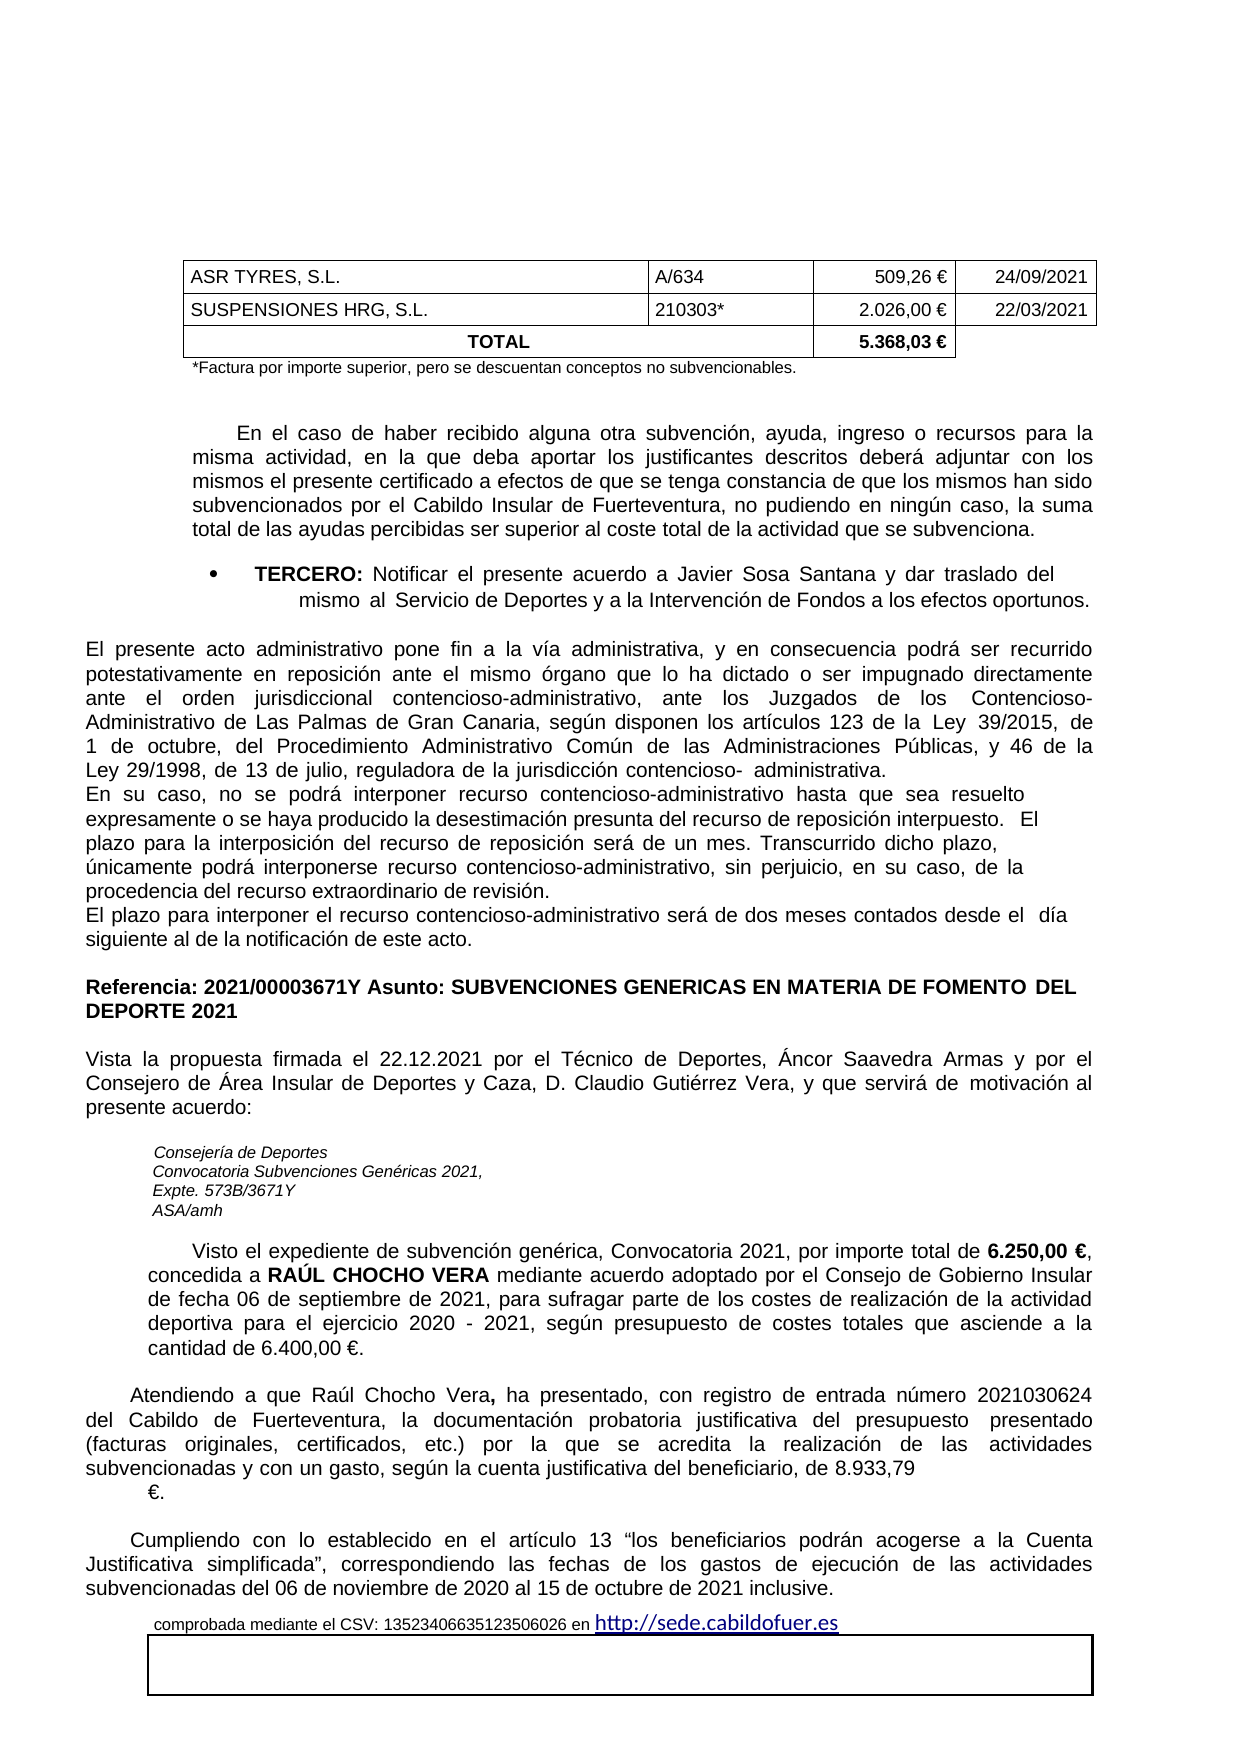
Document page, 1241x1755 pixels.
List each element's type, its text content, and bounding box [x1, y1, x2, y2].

table_cell [956, 326, 1096, 357]
text Atendiendo a que Raúl Chocho Vera, ha presentado, con registro de entrada número 2021030624 del Cabildo de Fuerteventura, la documentación probatoria justificativa del presupuesto presentado (facturas originales, certificados, etc.) por la que se acredita la realización de las actividades subvencionadas y con un gasto, según la cuenta justificativa del beneficiario, de 8.933,79 [85, 1383, 1093, 1480]
table_cell SUSPENSIONES HRG, S.L. [184, 294, 648, 325]
table_header A/634 [649, 261, 813, 293]
text €. [148, 1480, 1109, 1504]
table_header 24/09/2021 [956, 261, 1096, 293]
table_cell 210303* [649, 294, 813, 325]
text El presente acto administrativo pone fin a la vía administrativa, y en consecuencia podrá ser recurrido potestativamente en reposición ante el mismo órgano que lo ha dictado o ser impugnado directamente ante el orden jurisdiccional contencioso-administrativo, ante los Juzgados de los Contencioso-Administrativo de Las Palmas de Gran Canaria, según disponen los artículos 123 de la Ley 39/2015, de 1 de octubre, del Procedimiento Administrativo Común de las Administraciones Públicas, y 46 de la Ley 29/1998, de 13 de julio, reguladora de la jurisdicción contencioso- administrativa. [85, 637, 1093, 782]
text Consejería de Deportes [153, 1143, 1109, 1162]
text Cumpliendo con lo establecido en el artículo 13 “los beneficiarios podrán acogerse a la Cuenta Justificativa simplificada”, correspondiendo las fechas de los gastos de ejecución de las actividades subvencionadas del 06 de noviembre de 2020 al 15 de octubre de 2021 inclusive. [85, 1528, 1093, 1600]
text Visto el expediente de subvención genérica, Convocatoria 2021, por importe total de 6.250,00 €, concedida a RAÚL CHOCHO VERA mediante acuerdo adoptado por el Consejo de Gobierno Insular de fecha 06 de septiembre de 2021, para sufragar parte de los costes de realización de la actividad deportiva para el ejercicio 2020 - 2021, según presupuesto de costes totales que asciende a la cantidad de 6.400,00 €. [148, 1239, 1093, 1359]
table_cell 22/03/2021 [956, 294, 1096, 325]
table_cell TOTAL [184, 326, 813, 357]
text Vista la propuesta firmada el 22.12.2021 por el Técnico de Deportes, Áncor Saavedra Armas y por el Consejero de Área Insular de Deportes y Caza, D. Claudio Gutiérrez Vera, y que servirá de motivación al presente acuerdo: [85, 1047, 1093, 1119]
table_cell 2.026,00 € [814, 294, 955, 325]
text En el caso de haber recibido alguna otra subvención, ayuda, ingreso o recursos para la misma actividad, en la que deba aportar los justificantes descritos deberá adjuntar con los mismos el presente certificado a efectos de que se tenga constancia de que los mismos han sido subvencionados por el Cabildo Insular de Fuerteventura, no pudiendo en ningún caso, la suma total de las ayudas percibidas ser superior al coste total de la actividad que se subvenciona. [192, 420, 1093, 541]
table_header 509,26 € [814, 261, 955, 293]
table_header ASR TYRES, S.L. [184, 261, 648, 293]
list TERCERO: Notificar el presente acuerdo a Javier Sosa Santana y dar traslado del mismo al Servicio de Deportes y a la Intervención de Fondos a los efectos oportunos. [210, 562, 1093, 612]
text El plazo para interponer el recurso contencioso-administrativo será de dos meses contados desde el día siguiente al de la notificación de este acto. [85, 903, 1093, 951]
text En su caso, no se podrá interponer recurso contencioso-administrativo hasta que sea resuelto expresamente o se haya producido la desestimación presunta del recurso de reposición interpuesto. El plazo para la interposición del recurso de reposición será de un mes. Transcurrido dicho plazo, únicamente podrá interponerse recurso contencioso-administrativo, sin perjuicio, en su caso, de la procedencia del recurso extraordinario de revisión. [85, 782, 1088, 903]
table_cell 5.368,03 € [814, 326, 955, 357]
text ASA/amh [152, 1200, 1109, 1219]
text Convocatoria Subvenciones Genéricas 2021, Expte. 573B/3671Y [152, 1162, 528, 1200]
text *Factura por importe superior, pero se descuentan conceptos no subvencionables. [192, 358, 1109, 377]
subtitle Referencia: 2021/00003671Y Asunto: SUBVENCIONES GENERICAS EN MATERIA DE FOMENTO DEL DEPORTE 2021 [85, 975, 1093, 1023]
